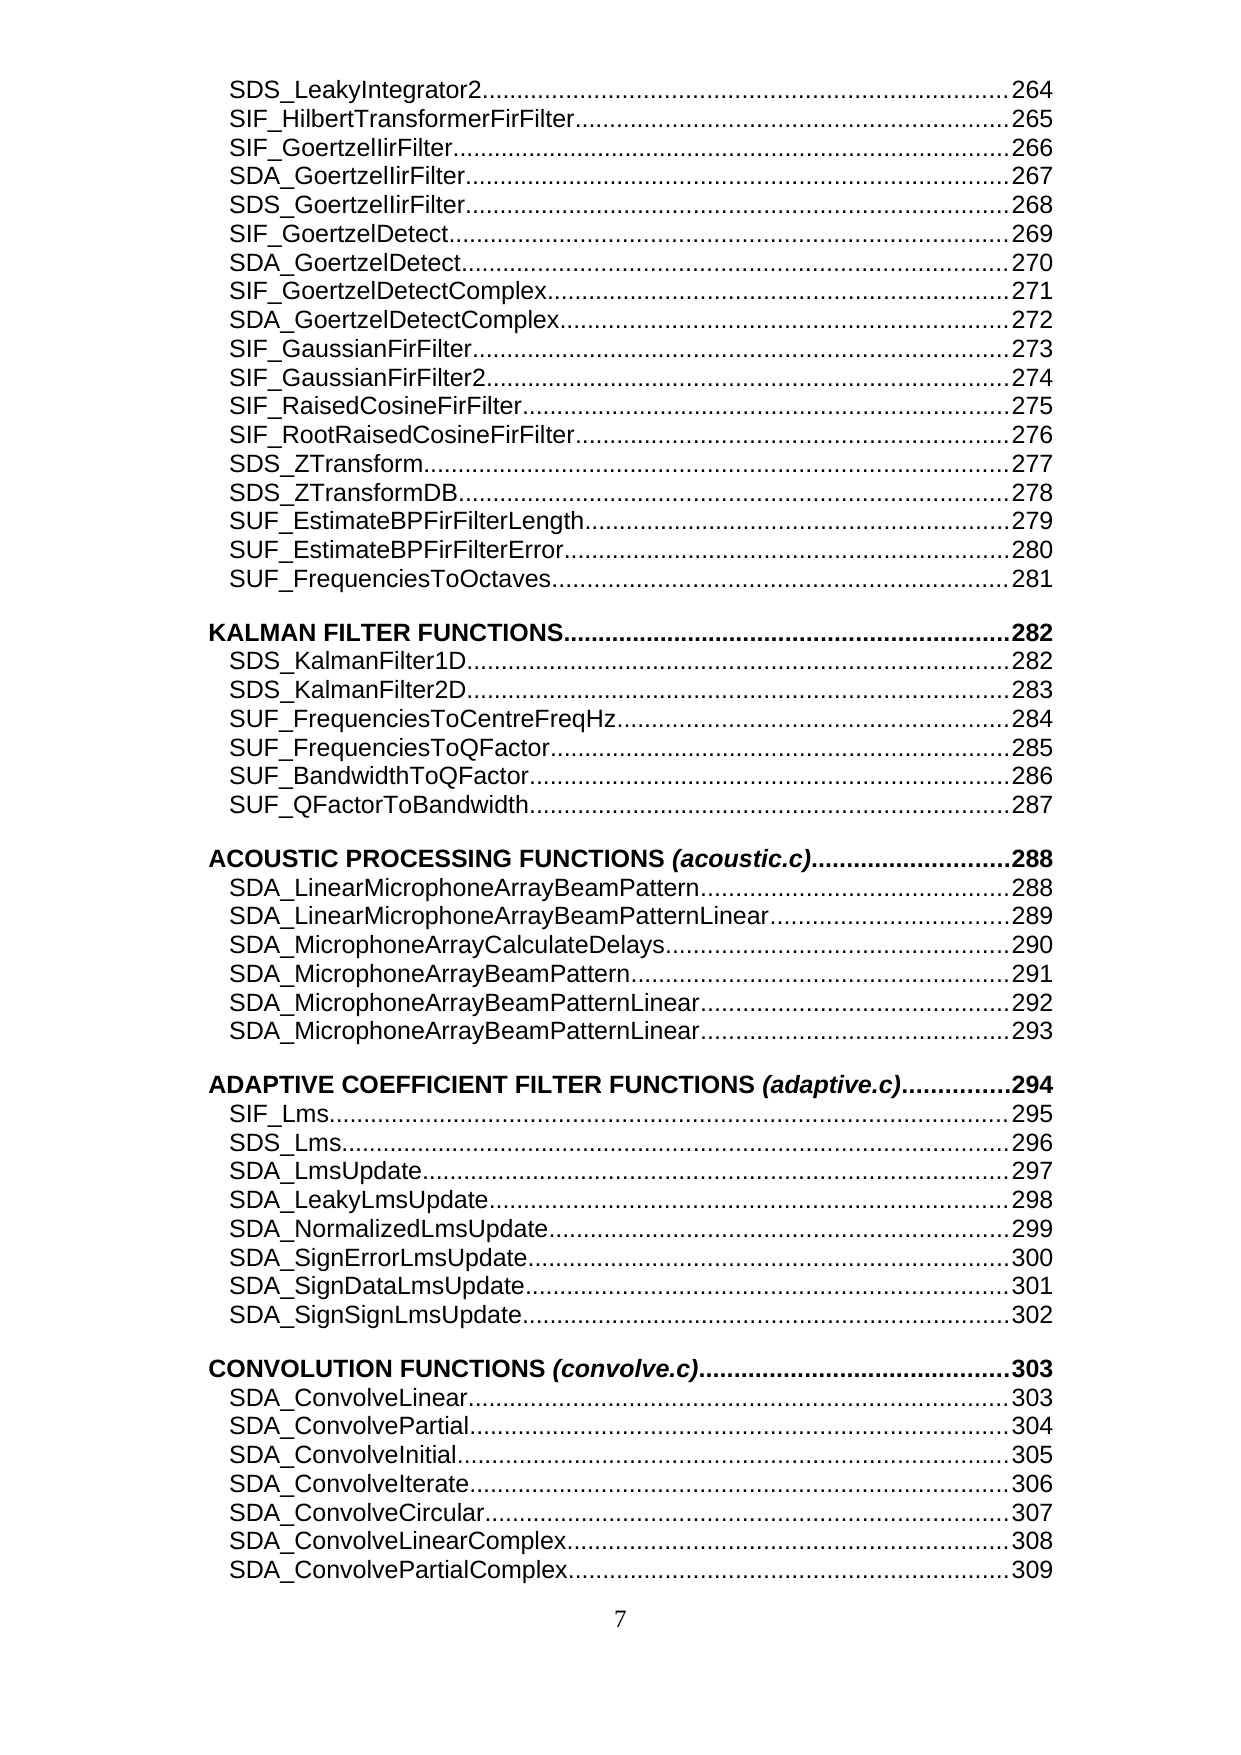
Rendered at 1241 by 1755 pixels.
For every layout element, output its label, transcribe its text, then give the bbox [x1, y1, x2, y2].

text SIF_RootRaisedCosineFirFilter 276 [229, 420, 1053, 449]
text SUF_EstimateBPFirFilterError 280 [229, 535, 1053, 564]
text SIF_GoertzelIirFilter 266 [229, 132, 1053, 161]
text CONVOLUTION FUNCTIONS (convolve.c) 303 [208, 1354, 1053, 1382]
text ACOUSTIC PROCESSING FUNCTIONS (acoustic.c) 288 [208, 844, 1053, 872]
text SDS_LeakyIntegrator2 264 [229, 75, 1053, 104]
text SDA_SignDataLmsUpdate 301 [229, 1271, 1053, 1300]
text SDA_ConvolveLinear 303 [229, 1382, 1053, 1411]
text SDS_GoertzelIirFilter 268 [229, 190, 1053, 219]
text SDA_LinearMicrophoneArrayBeamPatternLinear 289 [229, 901, 1053, 930]
text KALMAN FILTER FUNCTIONS 282 [208, 617, 1053, 646]
text SUF_FrequenciesToQFactor 285 [229, 732, 1053, 761]
text SDA_ConvolvePartial 304 [229, 1411, 1053, 1440]
text SIF_GaussianFirFilter2 274 [229, 362, 1053, 391]
text SDA_LmsUpdate 297 [229, 1156, 1053, 1185]
text SDA_ConvolveLinearComplex 308 [229, 1526, 1053, 1555]
text SIF_HilbertTransformerFirFilter 265 [229, 104, 1053, 132]
text SUF_EstimateBPFirFilterLength 279 [229, 506, 1053, 535]
text SDA_SignErrorLmsUpdate 300 [229, 1242, 1053, 1271]
text SDS_ZTransformDB 278 [229, 477, 1053, 506]
text SDA_MicrophoneArrayCalculateDelays 290 [229, 930, 1053, 959]
text SUF_QFactorToBandwidth 287 [229, 790, 1053, 819]
text SDA_GoertzelDetectComplex 272 [229, 305, 1053, 334]
text SIF_GoertzelDetectComplex 271 [229, 276, 1053, 305]
text SDS_ZTransform 277 [229, 449, 1053, 477]
text SDA_SignSignLmsUpdate 302 [229, 1300, 1053, 1329]
text SUF_FrequenciesToOctaves 281 [229, 564, 1053, 592]
text SIF_GaussianFirFilter 273 [229, 334, 1053, 362]
text SDA_MicrophoneArrayBeamPatternLinear 293 [229, 1016, 1053, 1045]
text SUF_BandwidthToQFactor 286 [229, 761, 1053, 790]
text SDA_GoertzelIirFilter 267 [229, 161, 1053, 190]
text ADAPTIVE COEFFICIENT FILTER FUNCTIONS (adaptive.c) 294 [208, 1070, 1053, 1099]
text SDA_GoertzelDetect 270 [229, 247, 1053, 276]
text SDA_ConvolveCircular 307 [229, 1497, 1053, 1526]
text SDA_LinearMicrophoneArrayBeamPattern 288 [229, 872, 1053, 901]
text SDS_KalmanFilter2D 283 [229, 675, 1053, 704]
text SIF_Lms 295 [229, 1099, 1053, 1127]
text SUF_FrequenciesToCentreFreqHz 284 [229, 704, 1053, 732]
text SDA_ConvolvePartialComplex 309 [229, 1555, 1053, 1584]
text SDA_ConvolveIterate 306 [229, 1469, 1053, 1497]
text SDA_NormalizedLmsUpdate 299 [229, 1214, 1053, 1242]
text SDA_MicrophoneArrayBeamPatternLinear 292 [229, 987, 1053, 1016]
text SDS_KalmanFilter1D 282 [229, 646, 1053, 675]
text SDA_ConvolveInitial 305 [229, 1440, 1053, 1469]
text SDA_MicrophoneArrayBeamPattern 291 [229, 959, 1053, 987]
text SIF_GoertzelDetect 269 [229, 219, 1053, 247]
text SIF_RaisedCosineFirFilter 275 [229, 391, 1053, 420]
text SDA_LeakyLmsUpdate 298 [229, 1185, 1053, 1214]
text SDS_Lms 296 [229, 1127, 1053, 1156]
